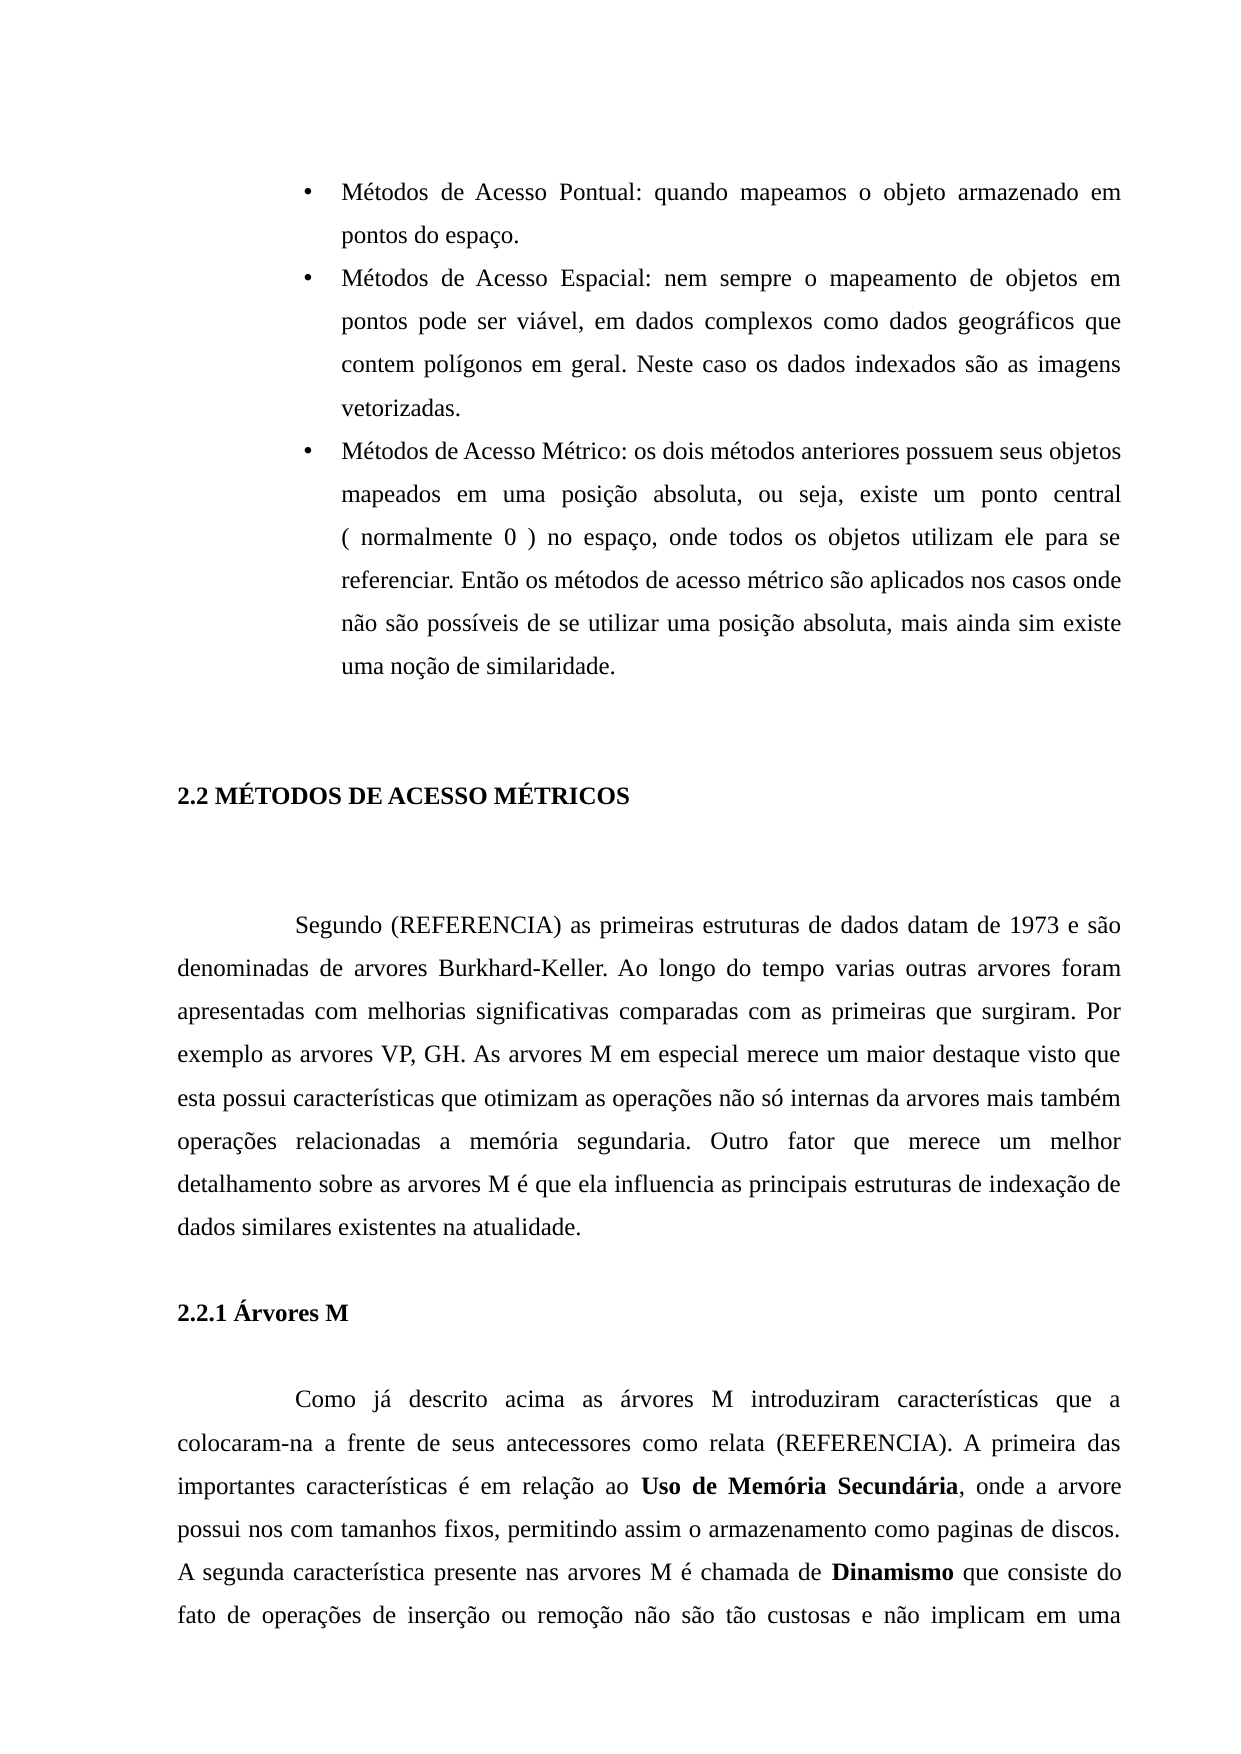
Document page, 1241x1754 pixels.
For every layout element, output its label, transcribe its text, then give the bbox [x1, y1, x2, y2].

list Métodos de Acesso Métrico: os dois métodos anteriores possuem seus objetos mapeados em uma posição absoluta, ou seja, existe um ponto central ( normalmente 0 ) no espaço, onde todos os objetos utilizam ele para se referenciar. Então os métodos de acesso métrico são aplicados nos casos onde não são possíveis de se utilizar uma posição absoluta, mais ainda sim existe uma noção de similaridade. [303, 436, 1122, 680]
list Métodos de Acesso Espacial: nem sempre o mapeamento de objetos em pontos pode ser viável, em dados complexos como dados geográficos que contem polígonos em geral. Neste caso os dados indexados são as imagens vetorizadas. [303, 263, 1122, 421]
text 2.2 MÉTODOS DE ACESSO MÉTRICOS [177, 781, 1122, 809]
text Segundo (REFERENCIA) as primeiras estruturas de dados datam de 1973 e são denominadas de arvores Burkhard-Keller. Ao longo do tempo varias outras arvores foram apresentadas com melhorias significativas comparadas com as primeiras que surgiram. Por exemplo as arvores VP, GH. As arvores M em especial merece um maior destaque visto que esta possui características que otimizam as operações não só internas da arvores mais também operações relacionadas a memória segundaria. Outro fator que merece um melhor detalhamento sobre as arvores M é que ela influencia as principais estruturas de indexação de dados similares existentes na atualidade. [177, 910, 1122, 1241]
list Métodos de Acesso Pontual: quando mapeamos o objeto armazenado em pontos do espaço. [303, 177, 1122, 249]
text Como já descrito acima as árvores M introduziram características que a colocaram-na a frente de seus antecessores como relata (REFERENCIA). A primeira das importantes características é em relação ao Uso de Memória Secundária, onde a arvore possui nos com tamanhos fixos, permitindo assim o armazenamento como paginas de discos. A segunda característica presente nas arvores M é chamada de Dinamismo que consiste do fato de operações de inserção ou remoção não são tão custosas e não implicam em uma [177, 1384, 1122, 1629]
text 2.2.1 Árvores M [177, 1298, 1122, 1327]
